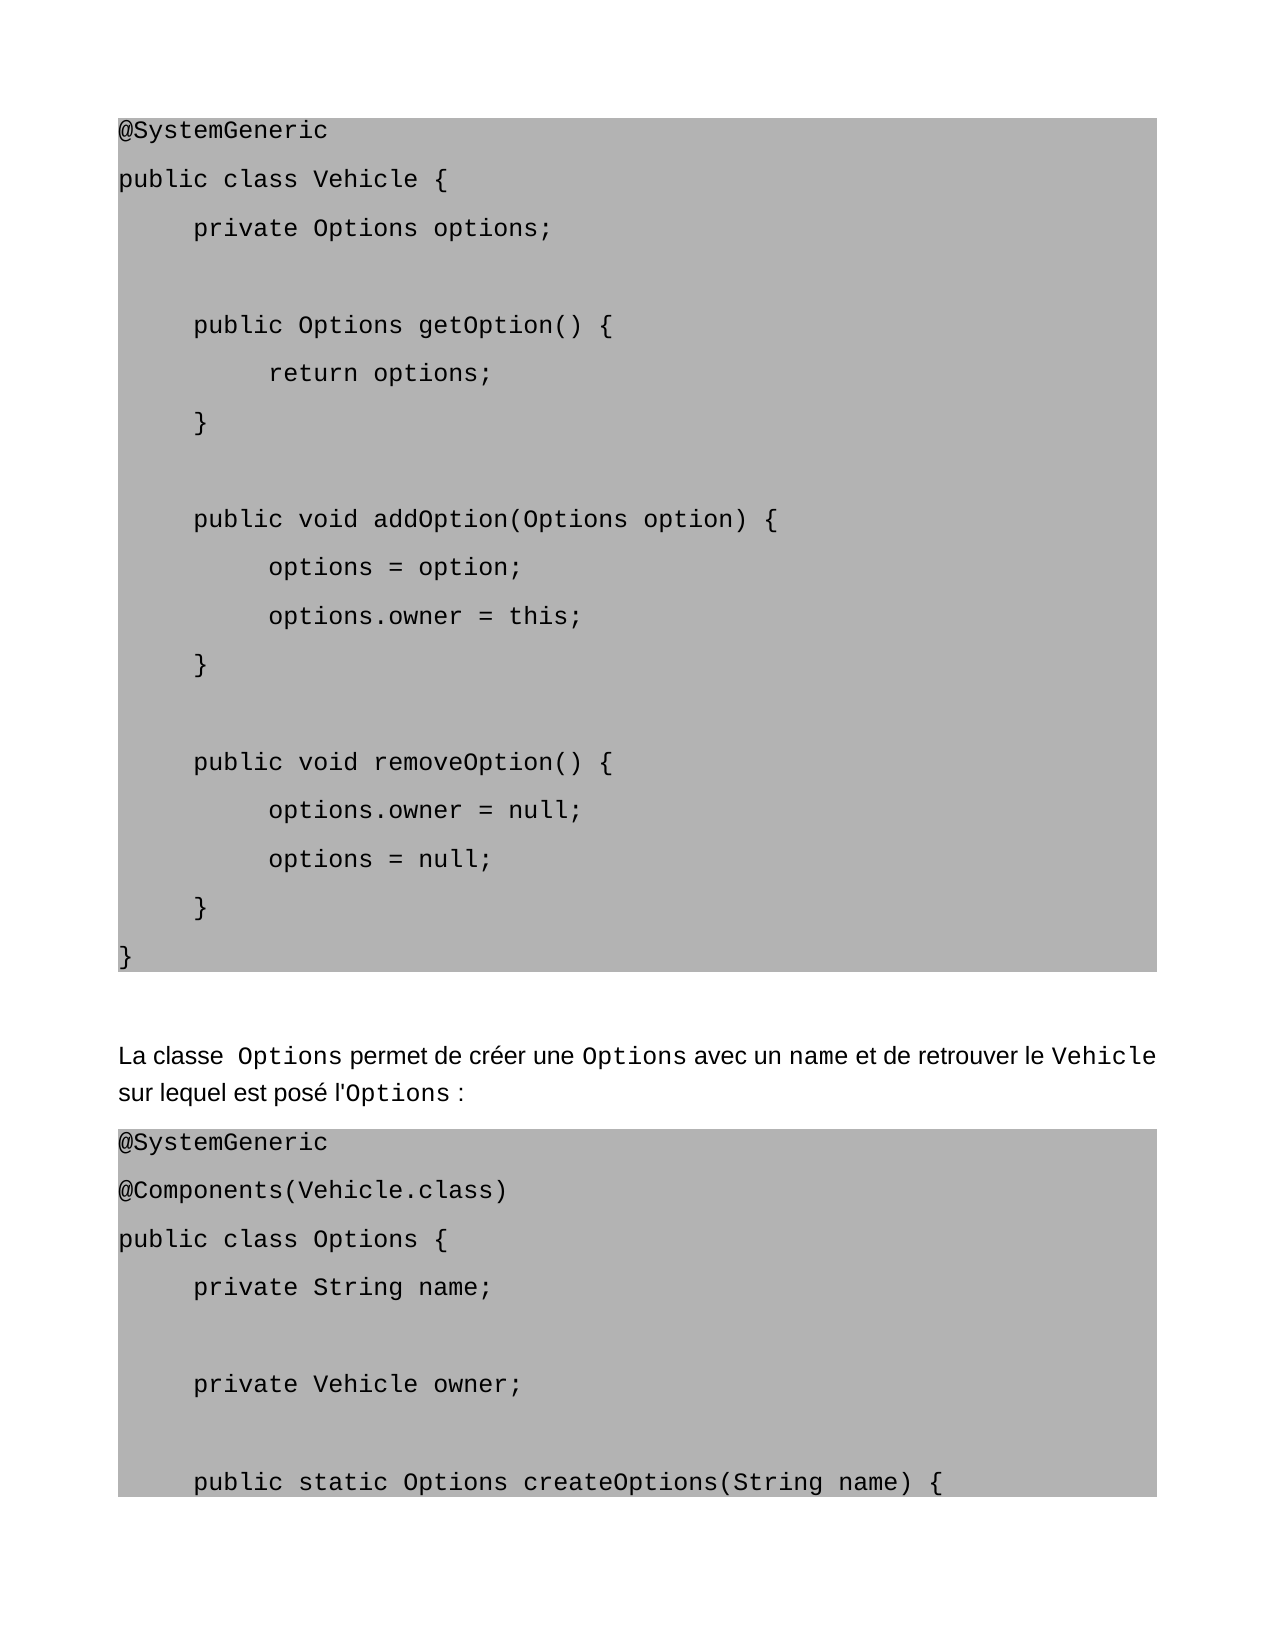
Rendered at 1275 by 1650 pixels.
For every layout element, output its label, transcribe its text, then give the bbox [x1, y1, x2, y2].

text } [118, 943, 1157, 972]
text } [118, 895, 1157, 923]
text public Options getOption() { [118, 312, 1157, 341]
text private Options options; [118, 215, 1157, 243]
text public class Options { [118, 1226, 1157, 1255]
text options.owner = null; [118, 798, 1157, 826]
text @Components(Vehicle.class) [118, 1178, 1157, 1206]
text @SystemGeneric [118, 1129, 1157, 1158]
text private Vehicle owner; [118, 1372, 1157, 1400]
text La classe Options permet de créer une Options avec un name et de retrouver le Vehicle sur lequel est posé l'Options : [118, 1041, 1157, 1108]
text options = option; [118, 555, 1157, 583]
text @SystemGeneric [118, 118, 1157, 146]
text public void removeOption() { [118, 749, 1157, 777]
text return options; [118, 361, 1157, 389]
text public void addOption(Options option) { [118, 506, 1157, 535]
text } [118, 409, 1157, 438]
text private String name; [118, 1275, 1157, 1303]
text options = null; [118, 846, 1157, 874]
text } [118, 652, 1157, 680]
text options.owner = this; [118, 603, 1157, 632]
text public static Options createOptions(String name) { [118, 1469, 1157, 1497]
text public class Vehicle { [118, 167, 1157, 195]
